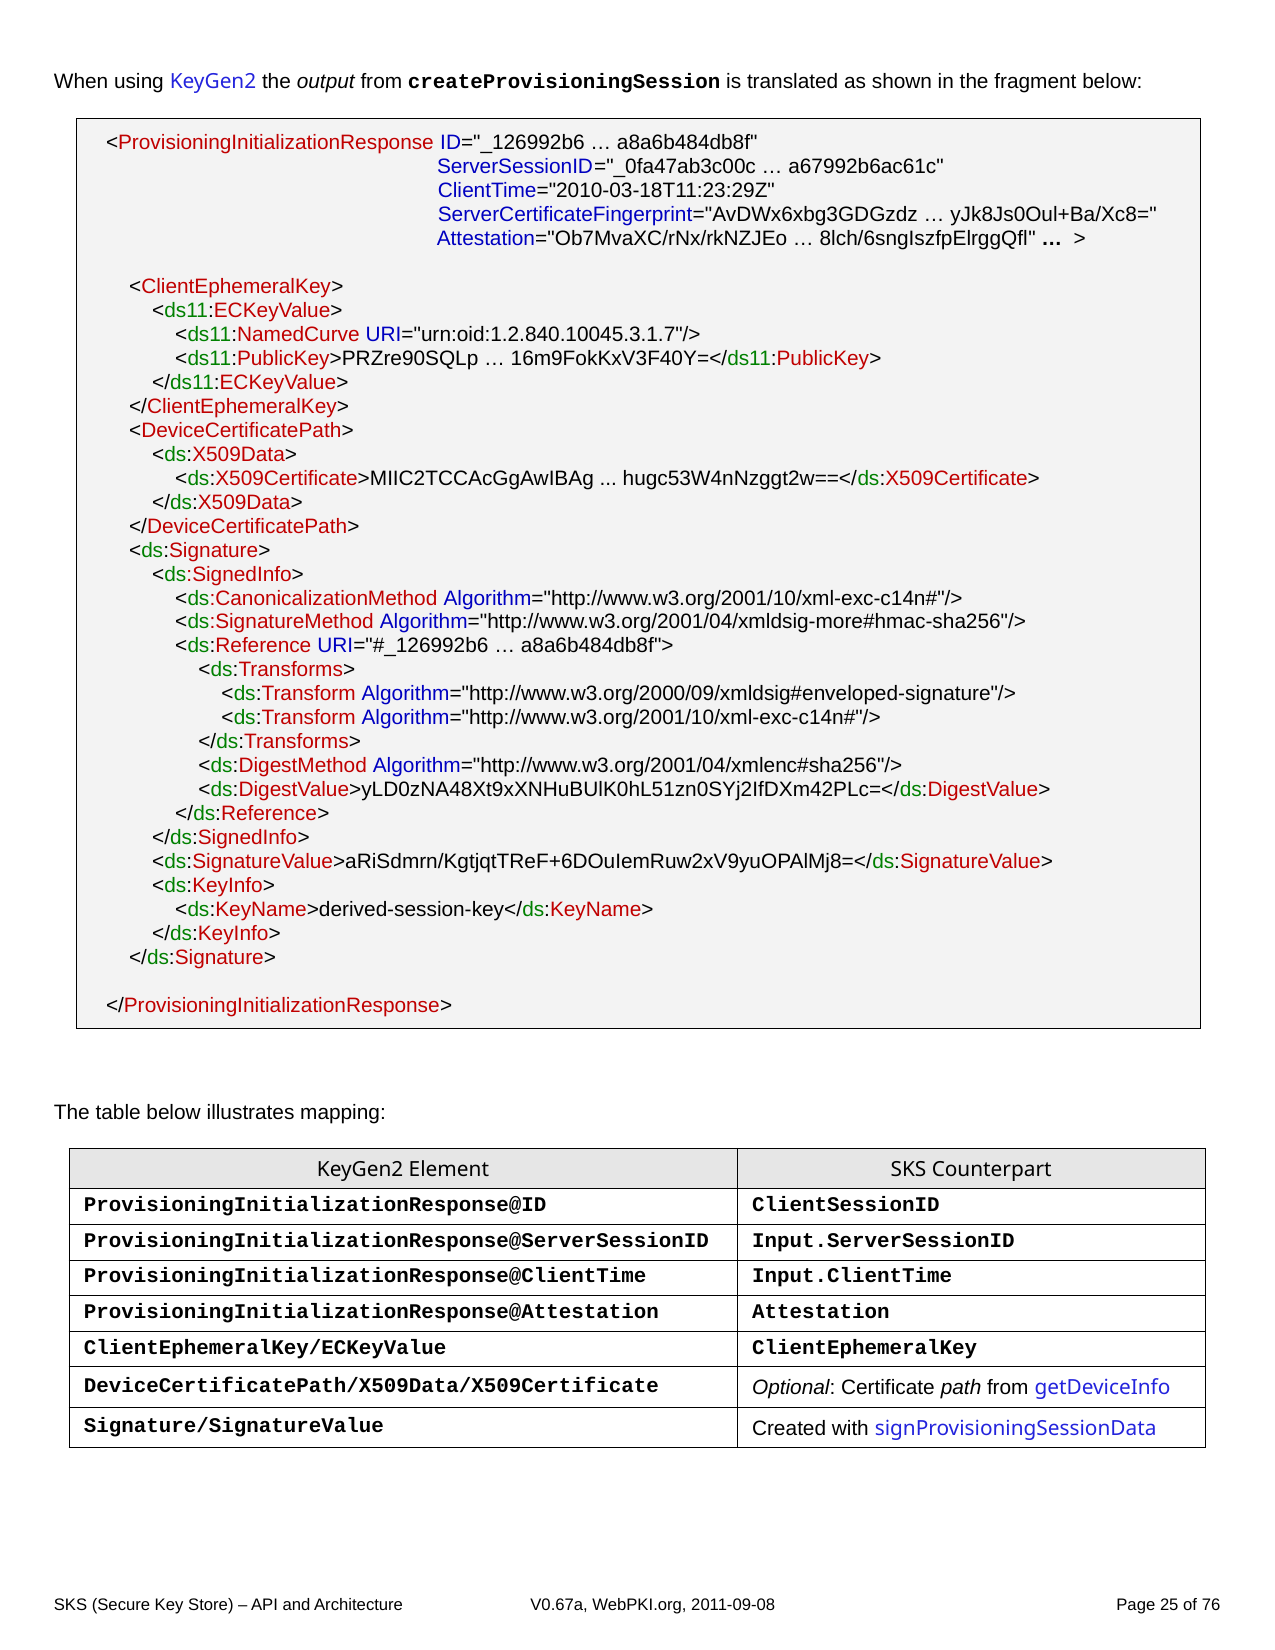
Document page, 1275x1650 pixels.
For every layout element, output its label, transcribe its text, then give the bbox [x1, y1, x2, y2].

table_cell ProvisioningInitializationResponse@Attestation [70, 1296, 737, 1331]
table_cell ClientEphemeralKey/ECKeyValue [70, 1332, 737, 1366]
table_cell ProvisioningInitializationResponse@ID [70, 1189, 737, 1224]
table_header <ProvisioningInitializationResponse ID="_126992b6 … a8a6b484db8f" ServerSessionID="_0fa47ab3c00c … a67992b6ac61c" ClientTime="2010-03-18T11:23:29Z" ServerCertificateFingerprint="AvDWx6xbg3GDGzdz … yJk8Js0Oul+Ba/Xc8=" Attestation="Ob7MvaXC/rNx/rkNZJEo … 8lch/6sngIszfpElrggQfl" … > <ClientEphemeralKey> <ds11:ECKeyValue> <ds11:NamedCurve URI="urn:oid:1.2.840.10045.3.1.7"/> <ds11:PublicKey>PRZre90SQLp … 16m9FokKxV3F40Y=</ds11:PublicKey> </ds11:ECKeyValue> </ClientEphemeralKey> <DeviceCertificatePath> <ds:X509Data> <ds:X509Certificate>MIIC2TCCAcGgAwIBAg ... hugc53W4nNzggt2w==</ds:X509Certificate> </ds:X509Data> </DeviceCertificatePath> <ds:Signature> <ds:SignedInfo> <ds:CanonicalizationMethod Algorithm="http://www.w3.org/2001/10/xml-exc-c14n#"/> <ds:SignatureMethod Algorithm="http://www.w3.org/2001/04/xmldsig-more#hmac-sha256"/> <ds:Reference URI="#_126992b6 … a8a6b484db8f"> <ds:Transforms> <ds:Transform Algorithm="http://www.w3.org/2000/09/xmldsig#enveloped-signature"/> <ds:Transform Algorithm="http://www.w3.org/2001/10/xml-exc-c14n#"/> </ds:Transforms> <ds:DigestMethod Algorithm="http://www.w3.org/2001/04/xmlenc#sha256"/> <ds:DigestValue>yLD0zNA48Xt9xXNHuBUlK0hL51zn0SYj2IfDXm42PLc=</ds:DigestValue> </ds:Reference> </ds:SignedInfo> <ds:SignatureValue>aRiSdmrn/KgtjqtTReF+6DOuIemRuw2xV9yuOPAlMj8=</ds:SignatureValue> <ds:KeyInfo> <ds:KeyName>derived-session-key</ds:KeyName> </ds:KeyInfo> </ds:Signature> </ProvisioningInitializationResponse> [77, 119, 1200, 1028]
table_cell ClientEphemeralKey [738, 1332, 1205, 1366]
text The table below illustrates mapping: [54, 1100, 1221, 1148]
table_cell Created with signProvisioningSessionData [738, 1408, 1205, 1447]
table_cell ProvisioningInitializationResponse@ServerSessionID [70, 1225, 737, 1259]
table_cell Input.ServerSessionID [738, 1225, 1205, 1259]
table_header KeyGen2 Element [70, 1149, 737, 1188]
table_cell Input.ClientTime [738, 1261, 1205, 1295]
table_cell Attestation [738, 1296, 1205, 1331]
table_cell DeviceCertificatePath/X509Data/X509Certificate [70, 1367, 737, 1407]
table_cell Signature/SignatureValue [70, 1408, 737, 1447]
table_header SKS Counterpart [738, 1149, 1205, 1188]
table_cell ProvisioningInitializationResponse@ClientTime [70, 1261, 737, 1295]
text When using KeyGen2 the output from createProvisioningSession is translated as shown in the fragment below: [54, 66, 1221, 118]
table_cell ClientSessionID [738, 1189, 1205, 1224]
table_cell Optional: Certificate path from getDeviceInfo [738, 1367, 1205, 1407]
